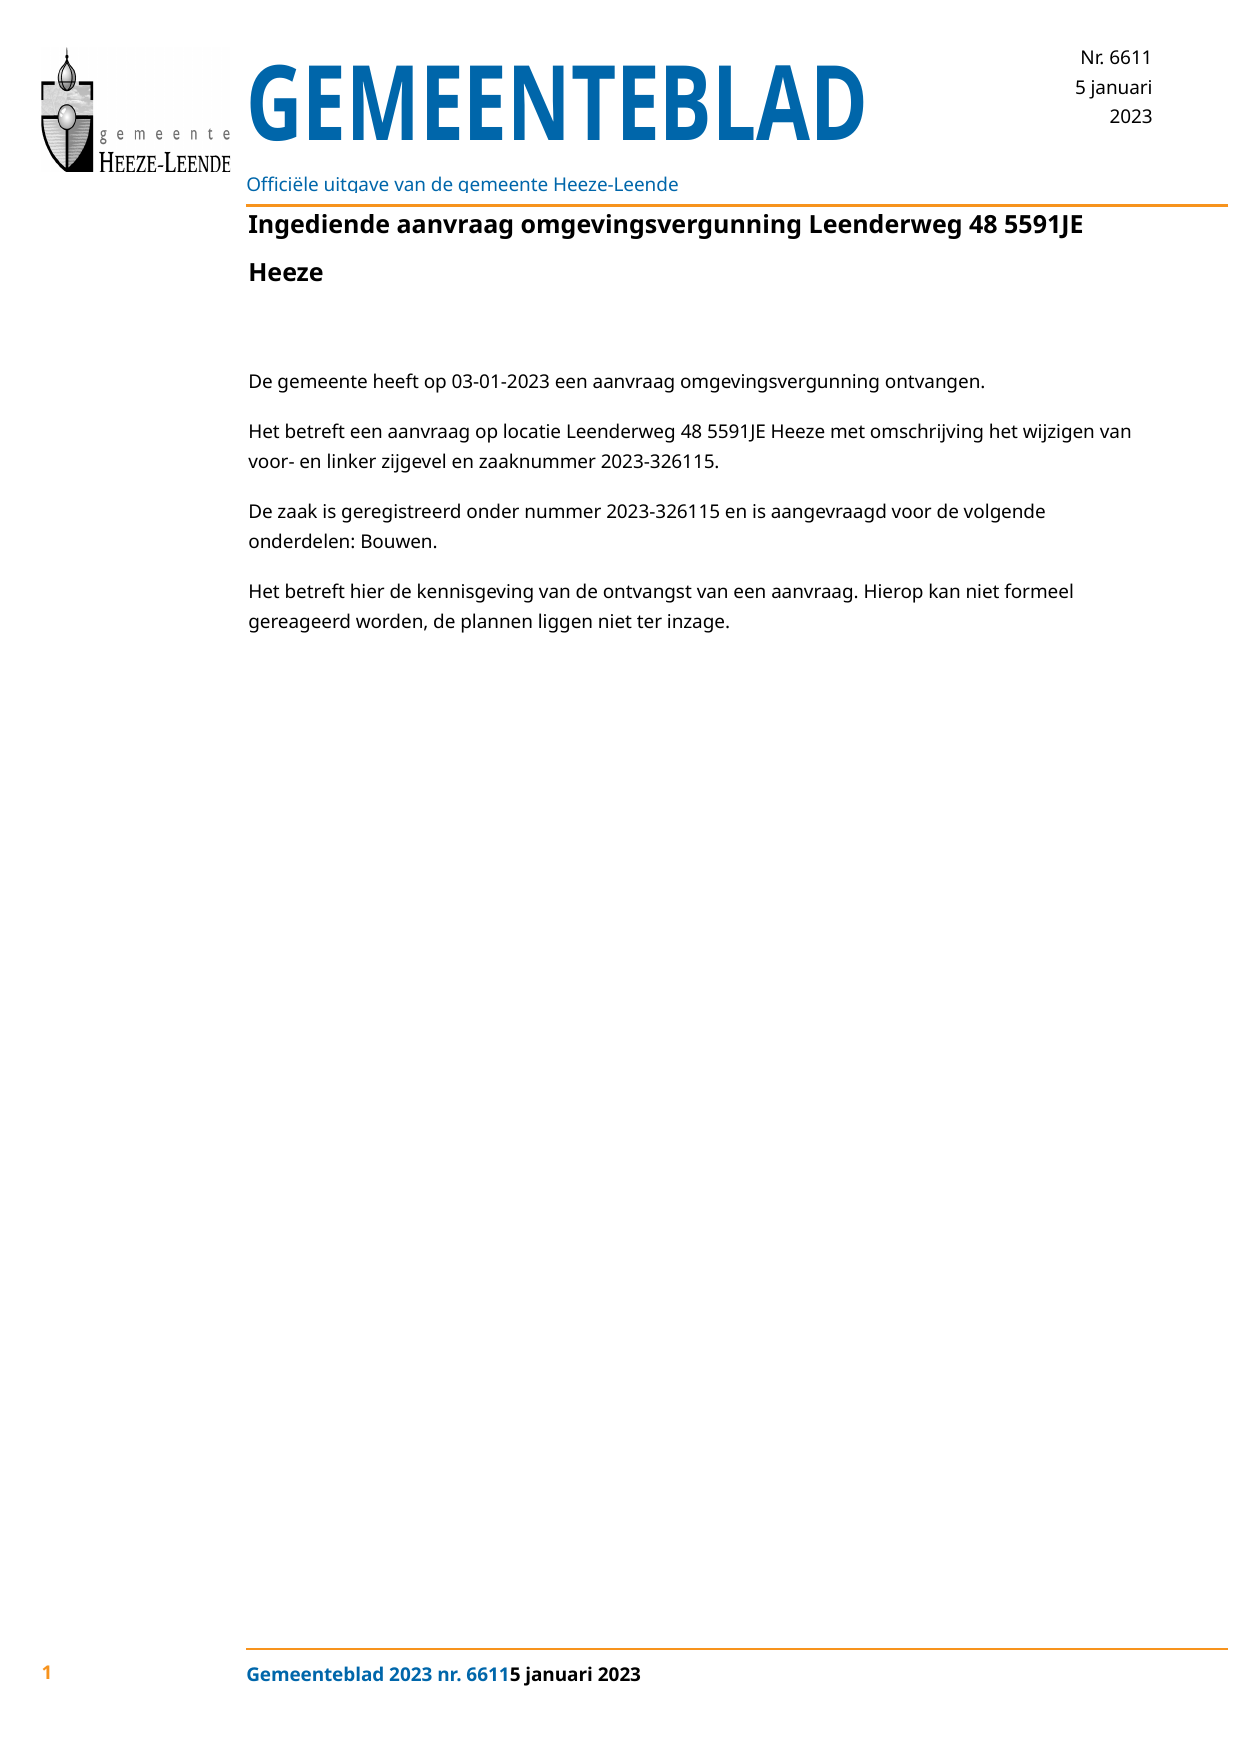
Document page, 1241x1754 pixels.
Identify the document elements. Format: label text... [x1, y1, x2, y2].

text Het betreft een aanvraag op locatie Leenderweg 48 5591JE Heeze met omschrijving het wijzigen van voor- en linker zijgevel en zaaknummer 2023-326115. [248, 419, 1152, 474]
picture [41, 47, 231, 172]
text De gemeente heeft op 03-01-2023 een aanvraag omgevingsvergunning ontvangen. [248, 368, 1152, 394]
text De zaak is geregistreerd onder nummer 2023-326115 en is aangevraagd voor de volgende onderdelen: Bouwen. [248, 499, 1152, 554]
text Ingediende aanvraag omgevingsvergunning Leenderweg 48 5591JE Heeze [248, 207, 1152, 288]
text Het betreft hier de kennisgeving van de ontvangst van een aanvraag. Hierop kan niet formeel gereageerd worden, de plannen liggen niet ter inzage. [248, 579, 1152, 634]
